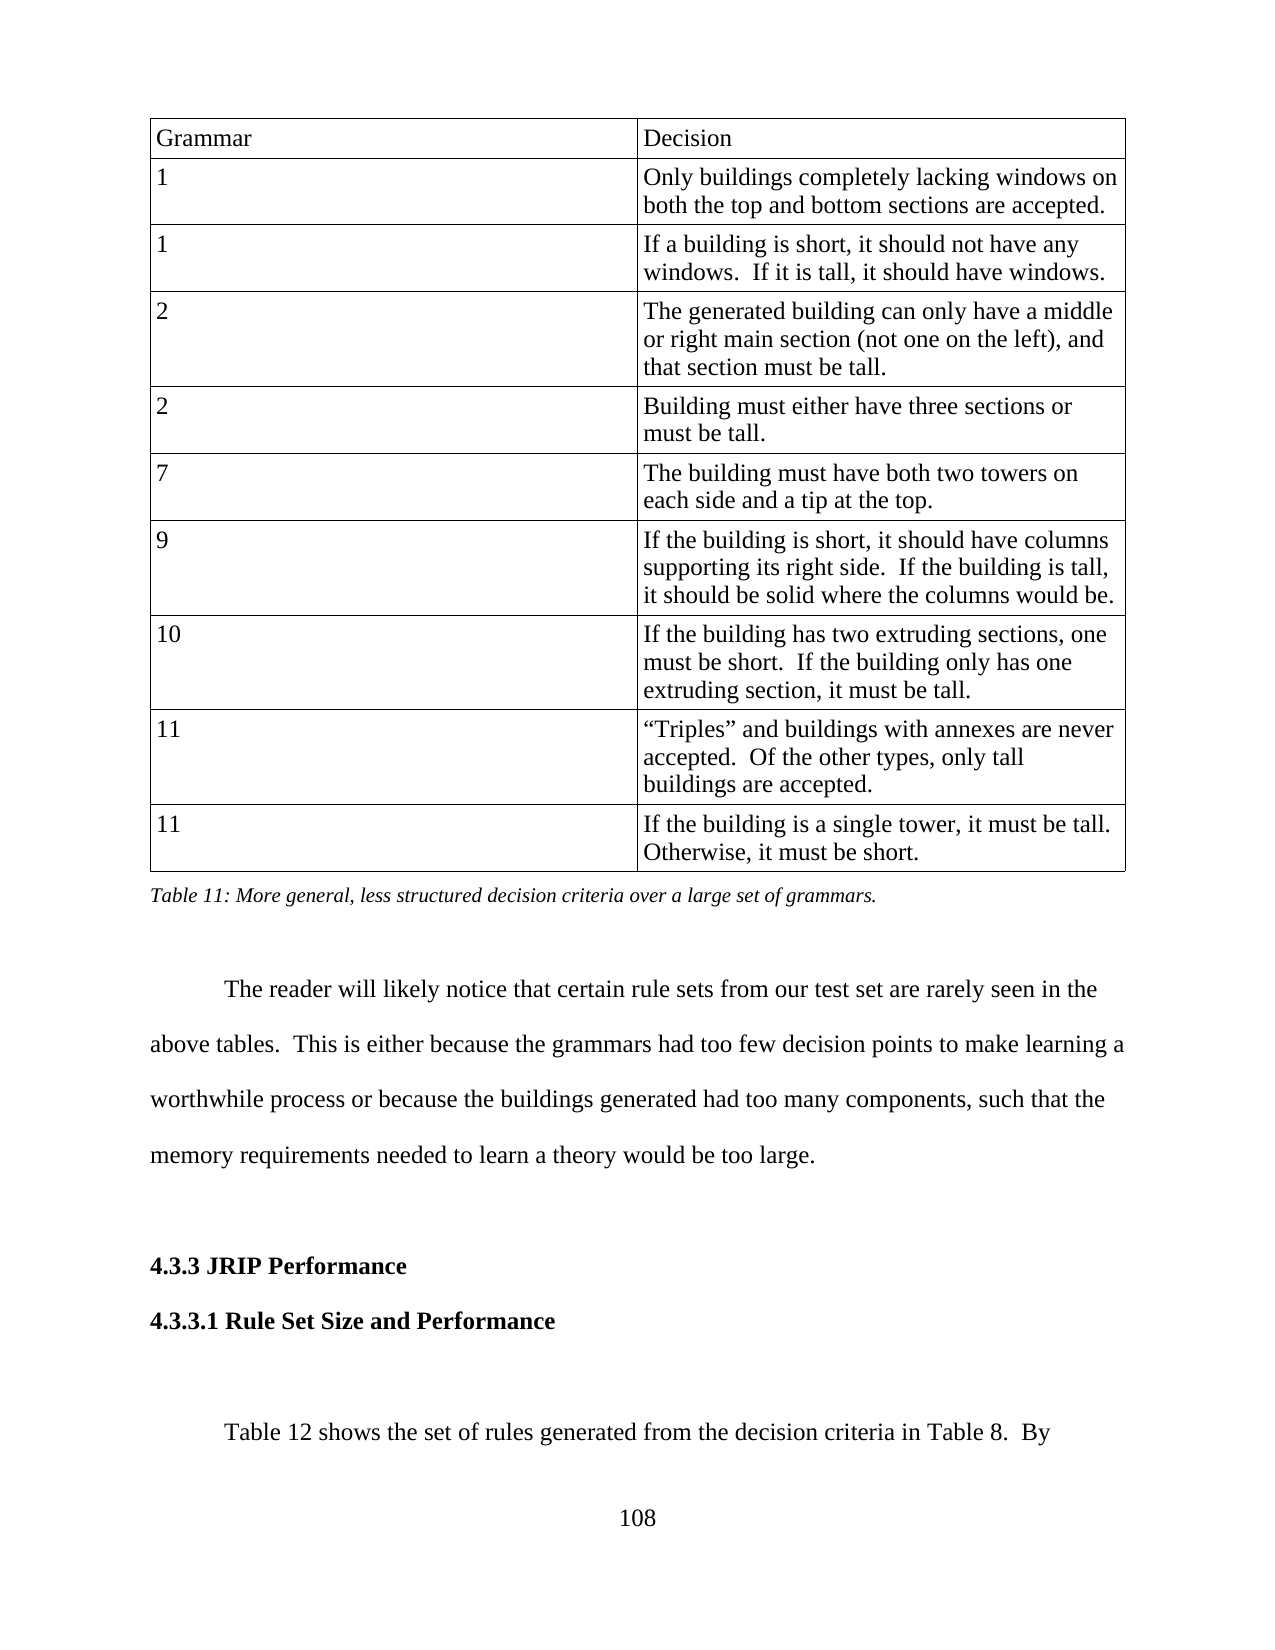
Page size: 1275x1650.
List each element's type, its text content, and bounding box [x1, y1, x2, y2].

table_cell If the building has two extruding sections, one must be short. If the building only has one extruding section, it must be tall. [638, 616, 1125, 709]
table_cell 1 [151, 225, 637, 291]
table_cell The generated building can only have a middle or right main section (not one on the left), and that section must be tall. [638, 292, 1125, 386]
text The reader will likely notice that certain rule sets from our test set are rarely seen in the above tables. This is either because the grammars had too few decision points to make learning a worthwhile process or because the buildings generated had too many components, such that the memory requirements needed to learn a theory would be too large. [150, 975, 1125, 1169]
table_cell 11 [151, 805, 637, 871]
table_header Grammar [151, 119, 637, 157]
table_cell 9 [151, 521, 637, 615]
table_cell Building must either have three sections or must be tall. [638, 387, 1125, 453]
table_cell 2 [151, 292, 637, 386]
table_cell Only buildings completely lacking windows on both the top and bottom sections are accepted. [638, 159, 1125, 224]
text 4.3.3 JRIP Performance [150, 1252, 1125, 1279]
table_cell 2 [151, 387, 637, 453]
text Table 11: More general, less structured decision criteria over a large set of grammars. [150, 884, 1125, 907]
table_cell 10 [151, 616, 637, 709]
table_header Decision [638, 119, 1125, 157]
text 4.3.3.1 Rule Set Size and Performance [150, 1307, 1125, 1335]
table_cell If the building is a single tower, it must be tall. Otherwise, it must be short. [638, 805, 1125, 871]
table_cell 11 [151, 710, 637, 804]
table_cell If the building is short, it should have columns supporting its right side. If the building is tall, it should be solid where the columns would be. [638, 521, 1125, 615]
text Table 12 shows the set of rules generated from the decision criteria in Table 8. By [150, 1418, 1125, 1446]
table_cell “Triples” and buildings with annexes are never accepted. Of the other types, only tall buildings are accepted. [638, 710, 1125, 804]
table_cell 1 [151, 159, 637, 224]
table_cell If a building is short, it should not have any windows. If it is tall, it should have windows. [638, 225, 1125, 291]
table_cell The building must have both two towers on each side and a tip at the top. [638, 454, 1125, 520]
table_cell 7 [151, 454, 637, 520]
